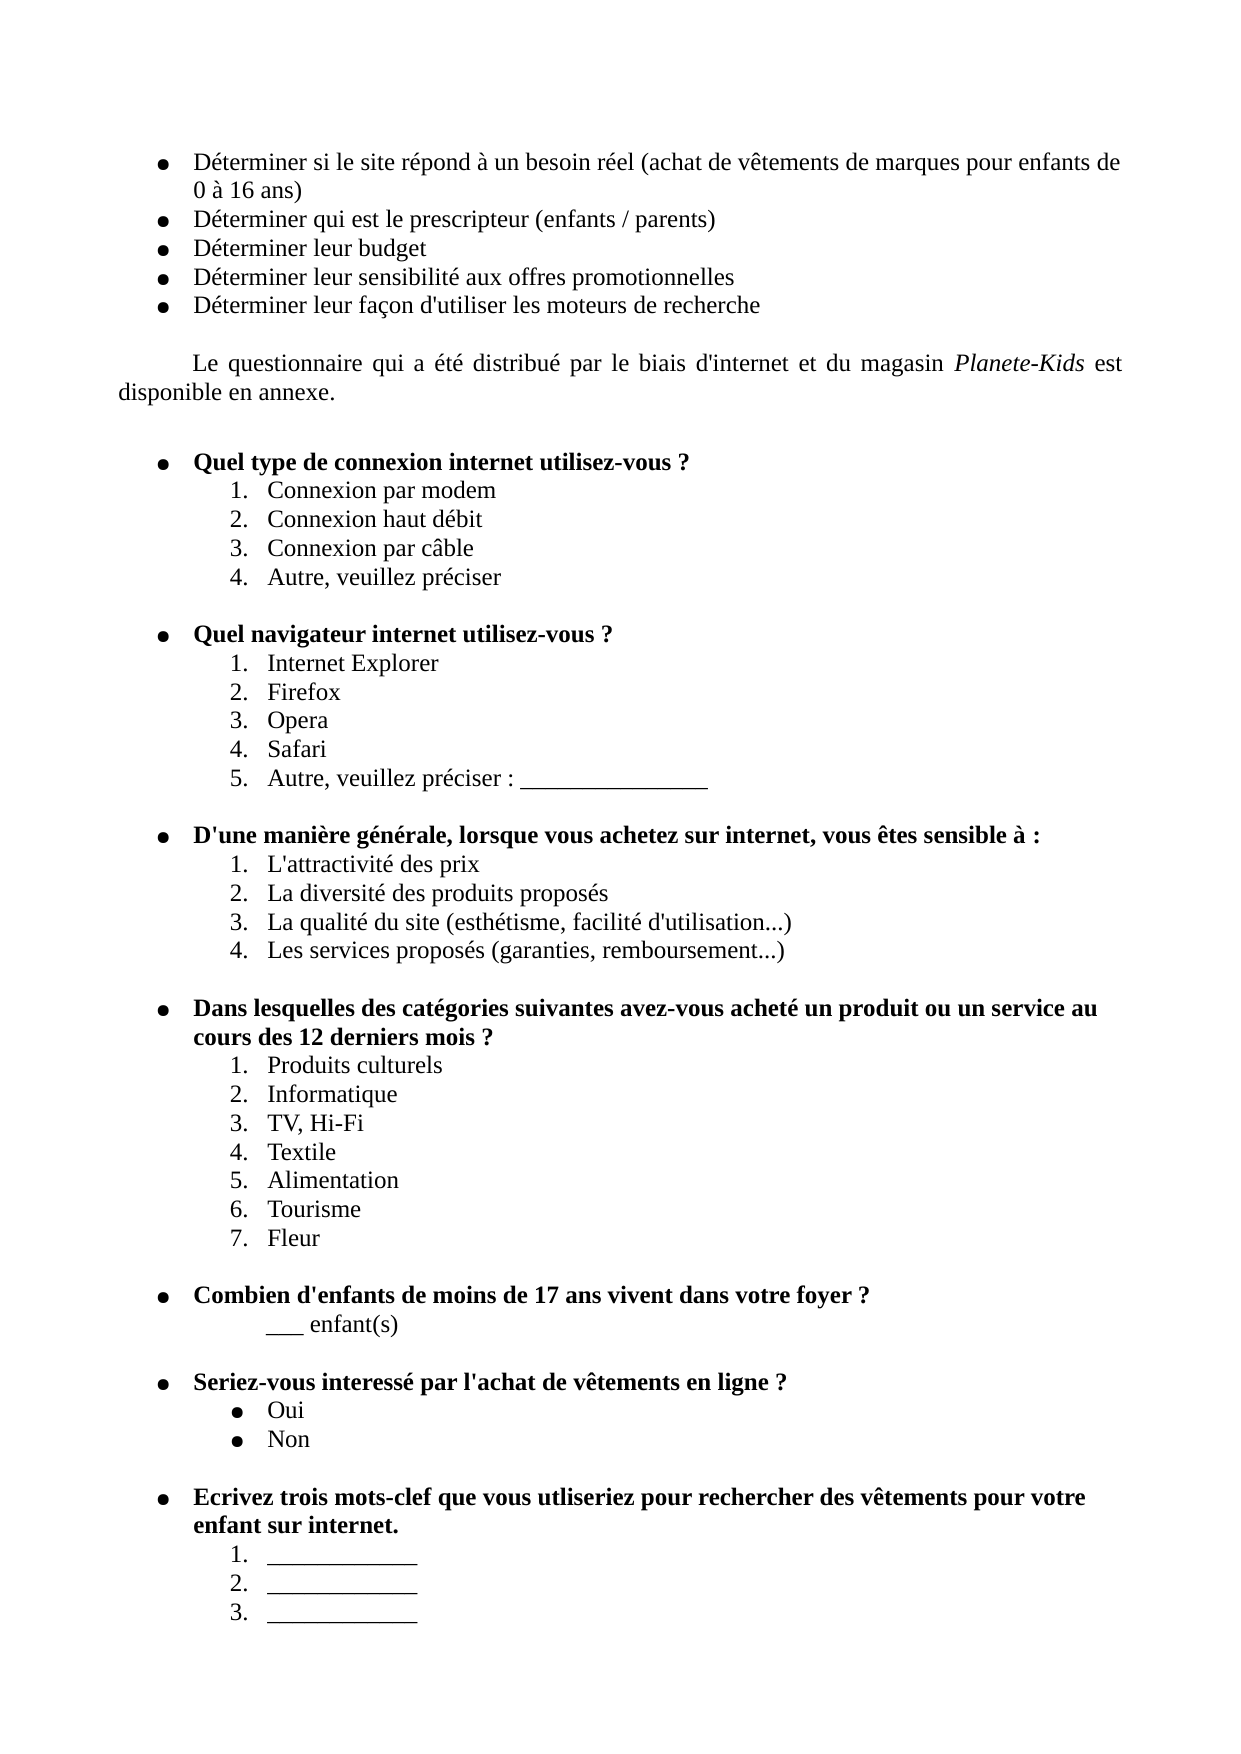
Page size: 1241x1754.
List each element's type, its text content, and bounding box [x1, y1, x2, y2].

list Combien d'enfants de moins de 17 ans vivent dans votre foyer ? [156, 1281, 1122, 1309]
list ____________ [229, 1597, 1122, 1626]
list Non [229, 1424, 1122, 1453]
list Firefox [229, 677, 1122, 706]
list Ecrivez trois mots-clef que vous utliseriez pour rechercher des vêtements pour votre enfant sur internet. [156, 1482, 1122, 1539]
list Connexion par modem [229, 476, 1122, 504]
list Déterminer leur sensibilité aux offres promotionnelles [156, 262, 1122, 291]
list Oui [229, 1396, 1122, 1424]
list Déterminer si le site répond à un besoin réel (achat de vêtements de marques pour enfants de 0 à 16 ans) [156, 147, 1122, 204]
list La diversité des produits proposés [229, 878, 1122, 907]
list TV, Hi-Fi [229, 1108, 1122, 1137]
text Le questionnaire qui a été distribué par le biais d'internet et du magasin Planete-Kids est disponible en annexe. [118, 348, 1122, 406]
list Fleur [229, 1223, 1122, 1252]
list Déterminer qui est le prescripteur (enfants / parents) [156, 204, 1122, 233]
list Quel navigateur internet utilisez-vous ? [156, 619, 1122, 648]
list Internet Explorer [229, 648, 1122, 677]
list Tourisme [229, 1194, 1122, 1223]
list Quel type de connexion internet utilisez-vous ? [156, 447, 1122, 476]
list Informatique [229, 1079, 1122, 1108]
list Autre, veuillez préciser : _______________ [229, 763, 1122, 792]
list L'attractivité des prix [229, 849, 1122, 878]
list Connexion par câble [229, 533, 1122, 562]
list Seriez-vous interessé par l'achat de vêtements en ligne ? [156, 1367, 1122, 1396]
list Textile [229, 1137, 1122, 1166]
list D'une manière générale, lorsque vous achetez sur internet, vous êtes sensible à : [156, 821, 1122, 849]
list Les services proposés (garanties, remboursement...) [229, 936, 1122, 964]
list Alimentation [229, 1166, 1122, 1194]
list ____________ [229, 1568, 1122, 1597]
list La qualité du site (esthétisme, facilité d'utilisation...) [229, 907, 1122, 936]
list Safari [229, 734, 1122, 763]
list Dans lesquelles des catégories suivantes avez-vous acheté un produit ou un service au cours des 12 derniers mois ? [156, 993, 1122, 1051]
list Connexion haut débit [229, 504, 1122, 533]
list Opera [229, 706, 1122, 734]
text ___ enfant(s) [266, 1309, 1122, 1338]
list ____________ [229, 1539, 1122, 1568]
list Déterminer leur budget [156, 233, 1122, 262]
list Produits culturels [229, 1051, 1122, 1079]
list Autre, veuillez préciser [229, 562, 1122, 591]
list Déterminer leur façon d'utiliser les moteurs de recherche [156, 291, 1122, 319]
